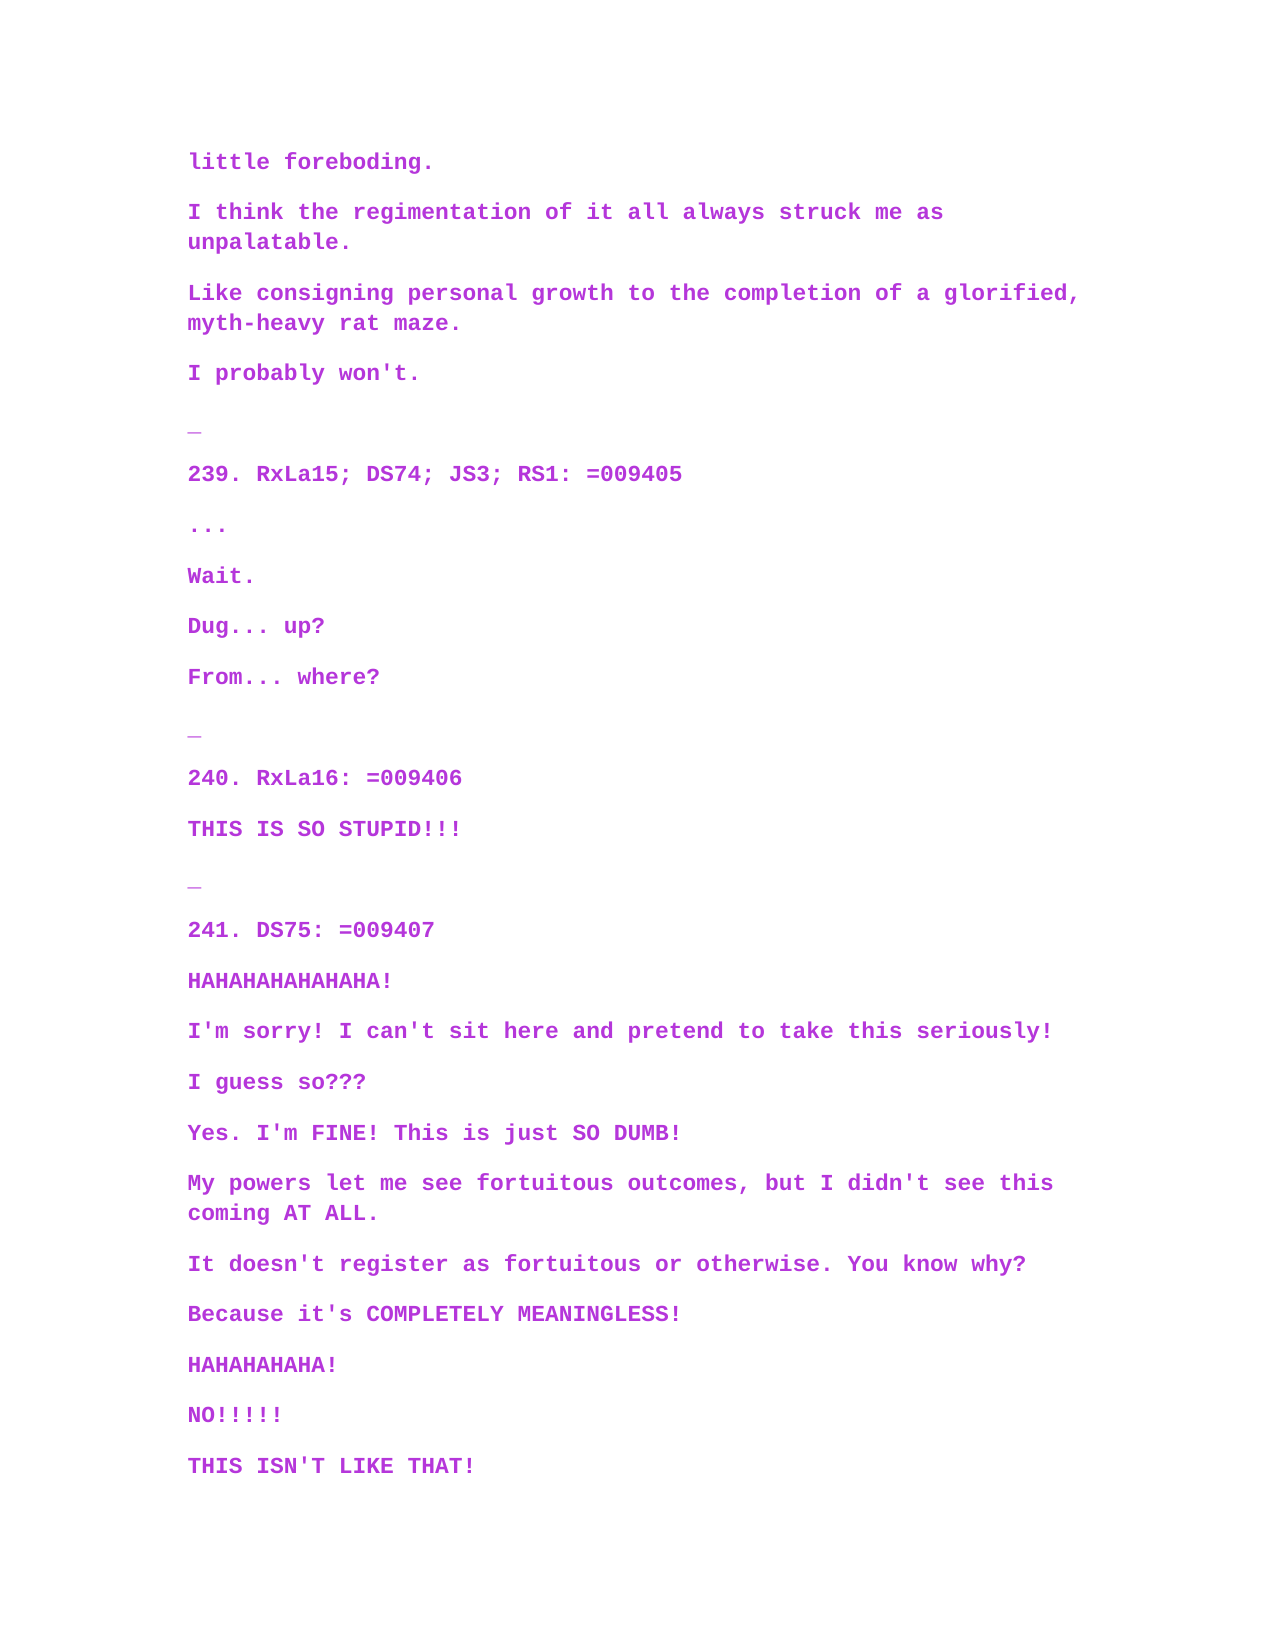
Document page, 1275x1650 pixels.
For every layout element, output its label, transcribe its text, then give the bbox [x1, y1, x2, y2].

text 241. DS75: =009407 [187, 918, 1087, 944]
text _ [187, 412, 1087, 438]
text _ [187, 716, 1087, 742]
text 240. RxLa16: =009406 [187, 766, 1087, 792]
text THIS IS SO STUPID!!! [187, 817, 1087, 843]
text From... where? [187, 665, 1087, 691]
text I'm sorry! I can't sit here and pretend to take this seriously! [187, 1019, 1087, 1046]
text little foreboding. [187, 150, 1087, 176]
text Because it's COMPLETELY MEANINGLESS! [187, 1302, 1087, 1328]
text Dug... up? [187, 614, 1087, 641]
text Yes. I'm FINE! This is just SO DUMB! [187, 1121, 1087, 1147]
text _ [187, 868, 1087, 894]
text It doesn't register as fortuitous or otherwise. You know why? [187, 1252, 1087, 1278]
text THIS ISN'T LIKE THAT! [187, 1454, 1087, 1480]
text HAHAHAHAHAHAHA! [187, 969, 1087, 995]
text I think the regimentation of it all always struck me as unpalatable. [187, 201, 1087, 256]
text NO!!!!! [187, 1404, 1087, 1430]
text My powers let me see fortuitous outcomes, but I didn't see this coming AT ALL. [187, 1171, 1087, 1227]
text HAHAHAHAHA! [187, 1353, 1087, 1379]
text Like consigning personal growth to the completion of a glorified, myth-heavy rat maze. [187, 281, 1087, 337]
text I guess so??? [187, 1070, 1087, 1096]
text Wait. [187, 564, 1087, 590]
text 239. RxLa15; DS74; JS3; RS1: =009405 [187, 463, 1087, 489]
text ... [187, 513, 1087, 539]
text I probably won't. [187, 361, 1087, 387]
